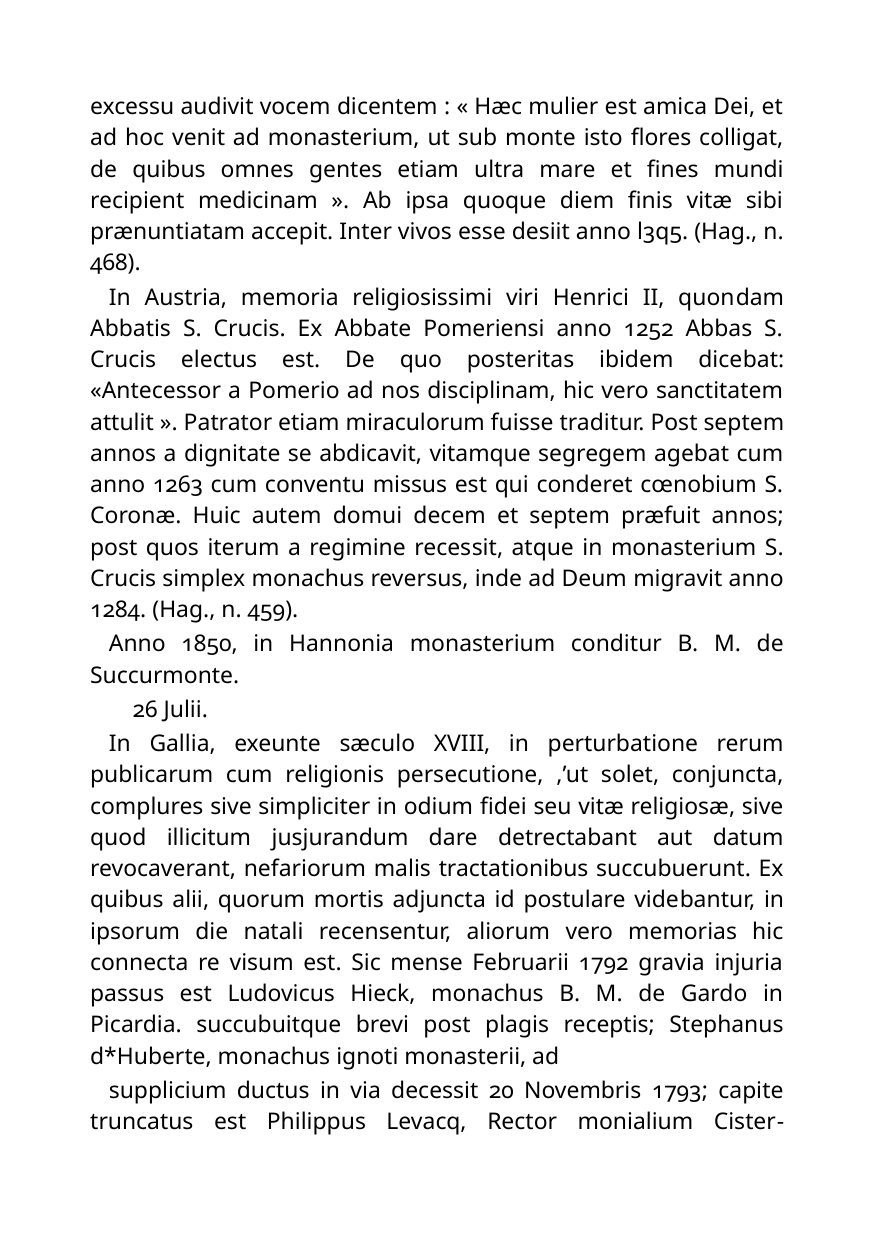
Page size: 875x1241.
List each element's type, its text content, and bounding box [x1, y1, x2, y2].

text In Austria, memoria religiosissimi viri Henrici II, quon­dam Abbatis S. Crucis. Ex Abbate Pomeriensi anno 1252 Abbas S. Crucis electus est. De quo posteritas ibidem dice­bat: «Antecessor a Pomerio ad nos disciplinam, hic vero sanctitatem attulit ». Patrator etiam miraculorum fuisse tradi­tur. Post septem annos a dignitate se abdicavit, vitamque segregem agebat cum anno 1263 cum conventu missus est qui conderet cœnobium S. Coronæ. Huic autem domui decem et septem præfuit annos; post quos iterum a regimine reces­sit, atque in monasterium S. Crucis simplex monachus rever­sus, inde ad Deum migravit anno 1284. (Hag., n. 459). [90, 281, 784, 624]
text Anno 1850, in Hannonia monasterium conditur B. M. de Succurmonte. [90, 627, 784, 690]
text supplicium ductus in via decessit 20 Novembris 1793; capite truncatus est Philippus Levacq, Rector monialium Cister­ [90, 1074, 784, 1136]
text excessu audivit vocem dicentem : « Hæc mulier est amica Dei, et ad hoc venit ad monasterium, ut sub monte isto flores colligat, de quibus omnes gentes etiam ultra mare et fines mundi recipient medicinam ». Ab ipsa quoque diem finis vitæ sibi prænuntiatam accepit. Inter vivos esse desiit anno l3q5. (Hag., n. 468). [90, 90, 784, 277]
text In Gallia, exeunte sæculo XVIII, in perturbatione rerum publicarum cum religionis persecutione, ,’ut solet, conjuncta, complures sive simpliciter in odium fidei seu vitæ religiosæ, sive quod illicitum jusjurandum dare detrectabant aut datum revocaverant, nefariorum malis tractationibus succubuerunt. Ex quibus alii, quorum mortis adjuncta id postulare vide­bantur, in ipsorum die natali recensentur, aliorum vero memorias hic connecta re visum est. Sic mense Februarii 1792 gravia injuria passus est Ludovicus Hieck, monachus B. M. de Gardo in Picardia. succubuitque brevi post plagis receptis; Stephanus d*Huberte, monachus ignoti monasterii, ad [90, 727, 784, 1071]
text 26 Julii. [90, 693, 784, 724]
